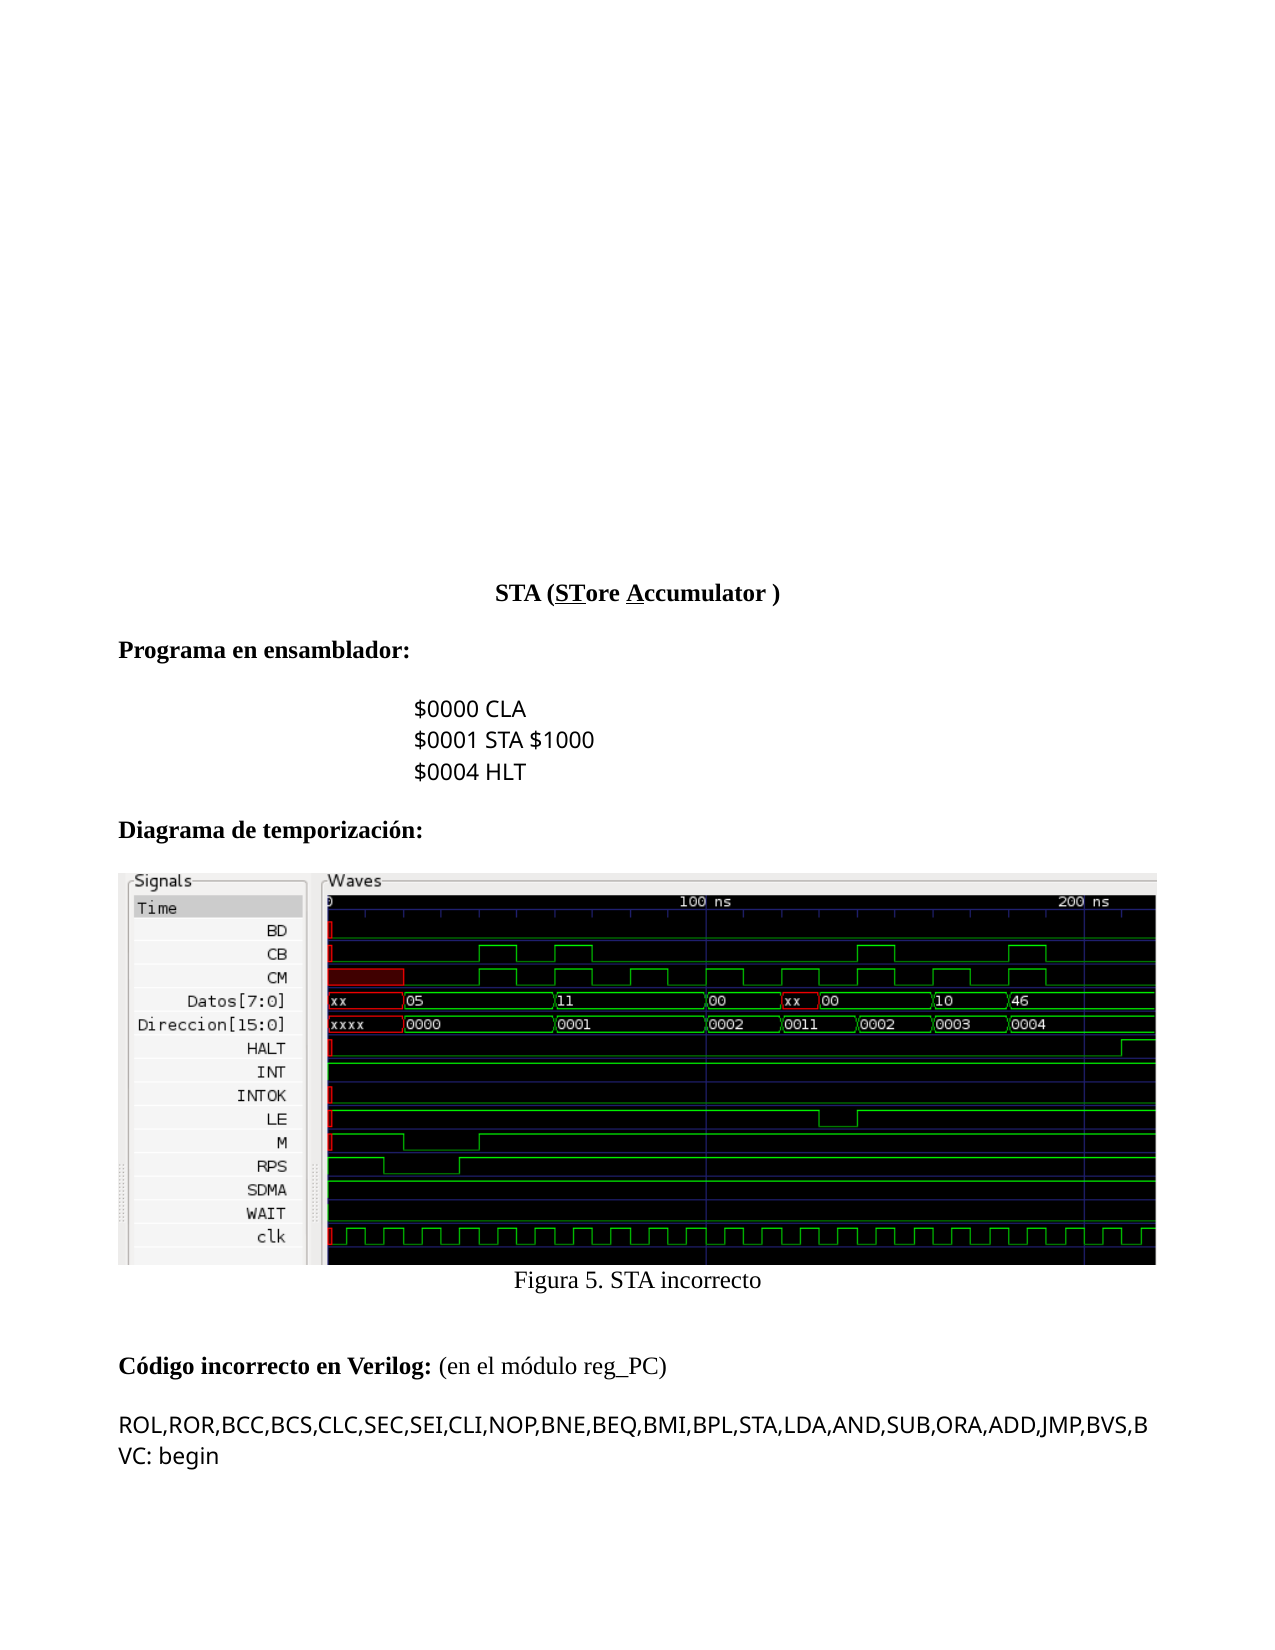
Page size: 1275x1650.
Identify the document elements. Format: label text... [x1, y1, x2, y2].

text $0004 HLT [118, 756, 1157, 787]
text ROL,ROR,BCC,BCS,CLC,SEC,SEI,CLI,NOP,BNE,BEQ,BMI,BPL,STA,LDA,AND,SUB,ORA,ADD,JMP,BVS,BVC: begin [118, 1408, 1157, 1471]
text Diagrama de temporización: [118, 816, 1157, 844]
text $0000 CLA [118, 693, 1157, 724]
text $0001 STA $1000 [118, 724, 1157, 756]
text STA (STore Accumulator ) [118, 578, 1157, 607]
text Figura 5. STA incorrecto [118, 1265, 1157, 1293]
text Programa en ensamblador: [118, 636, 1157, 664]
picture [118, 873, 1157, 1265]
text Código incorrecto en Verilog: (en el módulo reg_PC) [118, 1351, 1157, 1380]
